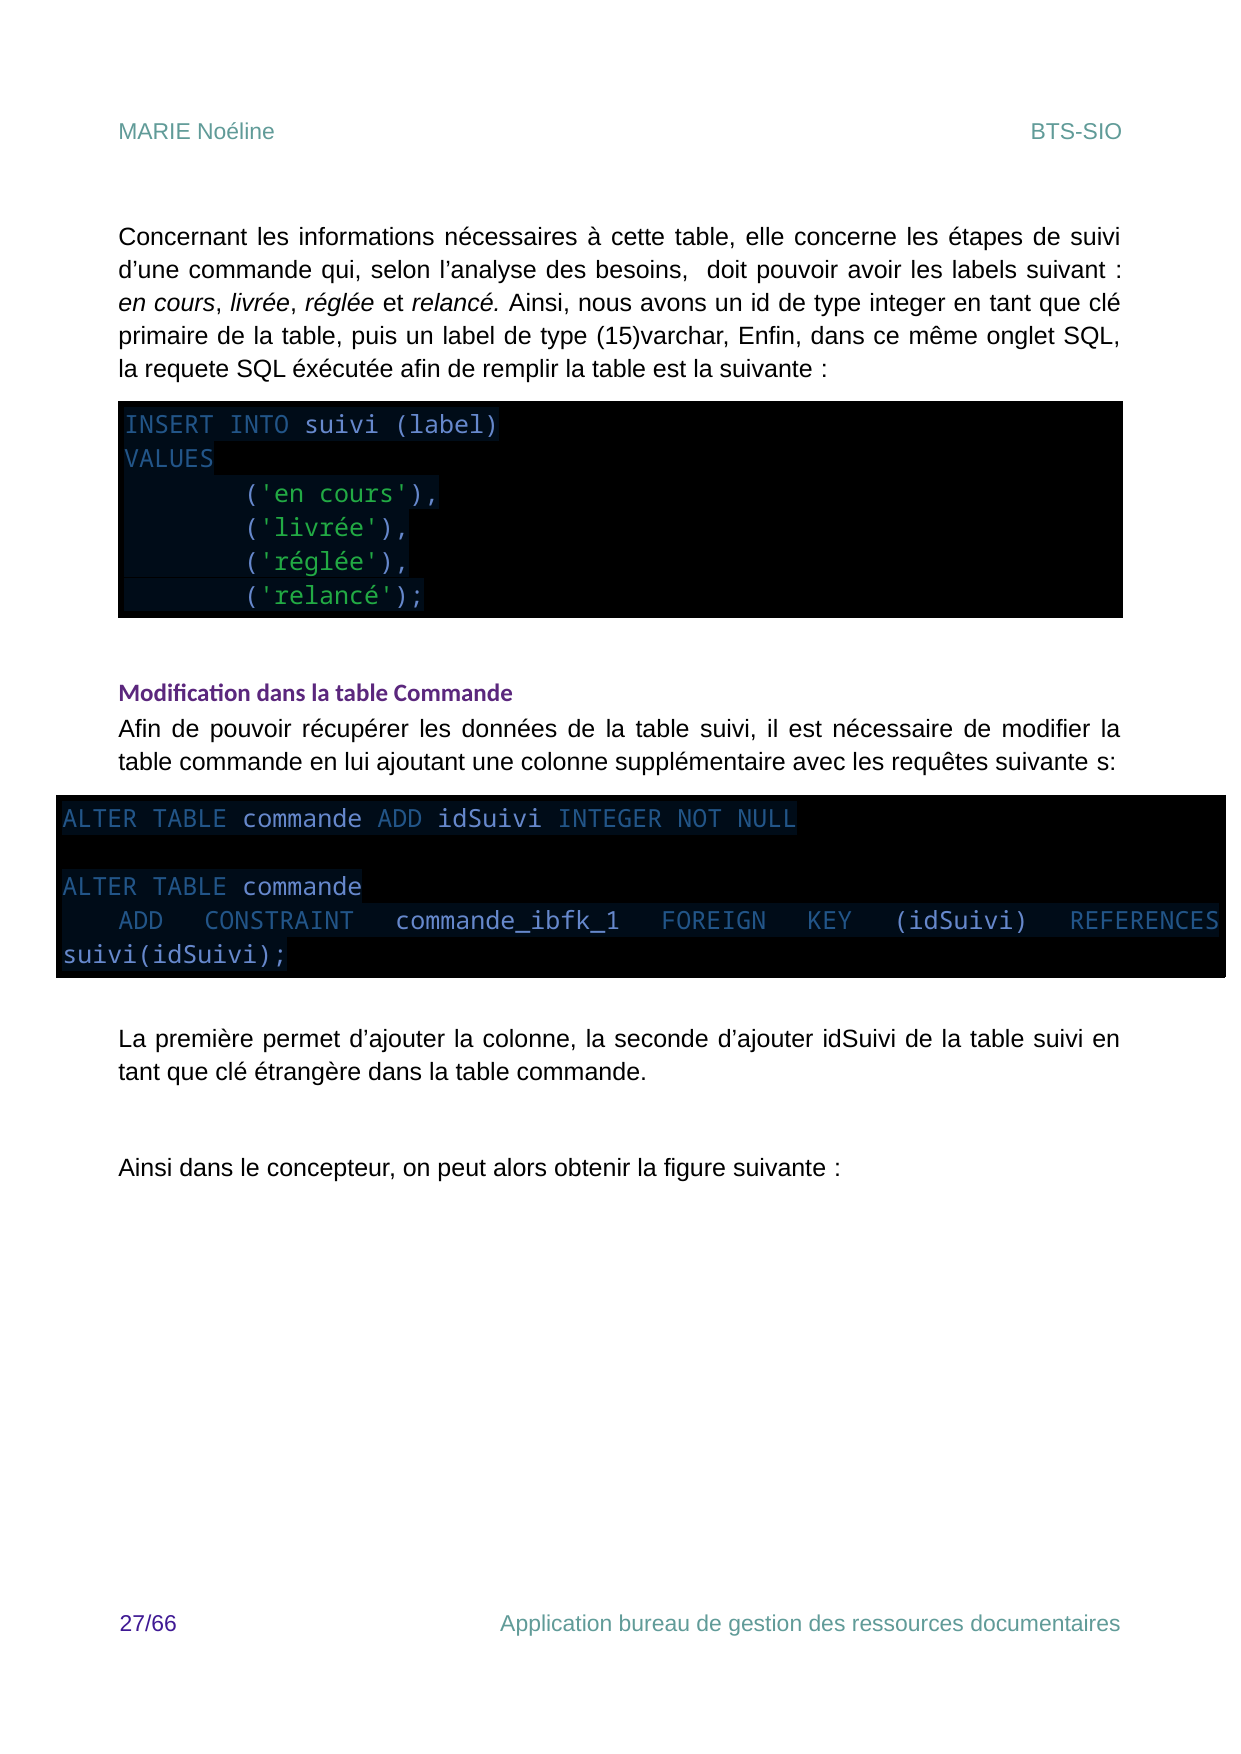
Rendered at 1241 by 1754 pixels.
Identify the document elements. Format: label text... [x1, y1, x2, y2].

text Afin de pouvoir récupérer les données de la table suivi, il est nécessaire de modifier la table commande en lui ajoutant une colonne supplémentaire avec les requêtes suivante s: [118, 714, 1122, 776]
table_header INSERT INTO suivi (label) VALUES ('en cours'), ('livrée'), ('réglée'), ('relancé'); [119, 402, 1122, 617]
subtitle Modification dans la table Commande [118, 677, 1122, 708]
table_header ALTER TABLE commande ADD idSuivi INTEGER NOT NULL ALTER TABLE commande ADD CONSTRAINT commande_ibfk_1 FOREIGN KEY (idSuivi) REFERENCES suivi(idSuivi); [57, 796, 1225, 977]
text La première permet d’ajouter la colonne, la seconde d’ajouter idSuivi de la table suivi en tant que clé étrangère dans la table commande. [118, 1024, 1122, 1086]
text Concernant les informations nécessaires à cette table, elle concerne les étapes de suivi d’une commande qui, selon l’analyse des besoins, doit pouvoir avoir les labels suivant : en cours, livrée, réglée et relancé. Ainsi, nous avons un id de type integer en tant que clé primaire de la table, puis un label de type (15)varchar, Enfin, dans ce même onglet SQL, la requete SQL éxécutée afin de remplir la table est la suivante : [118, 222, 1122, 382]
text Ainsi dans le concepteur, on peut alors obtenir la figure suivante : [118, 1153, 1122, 1181]
